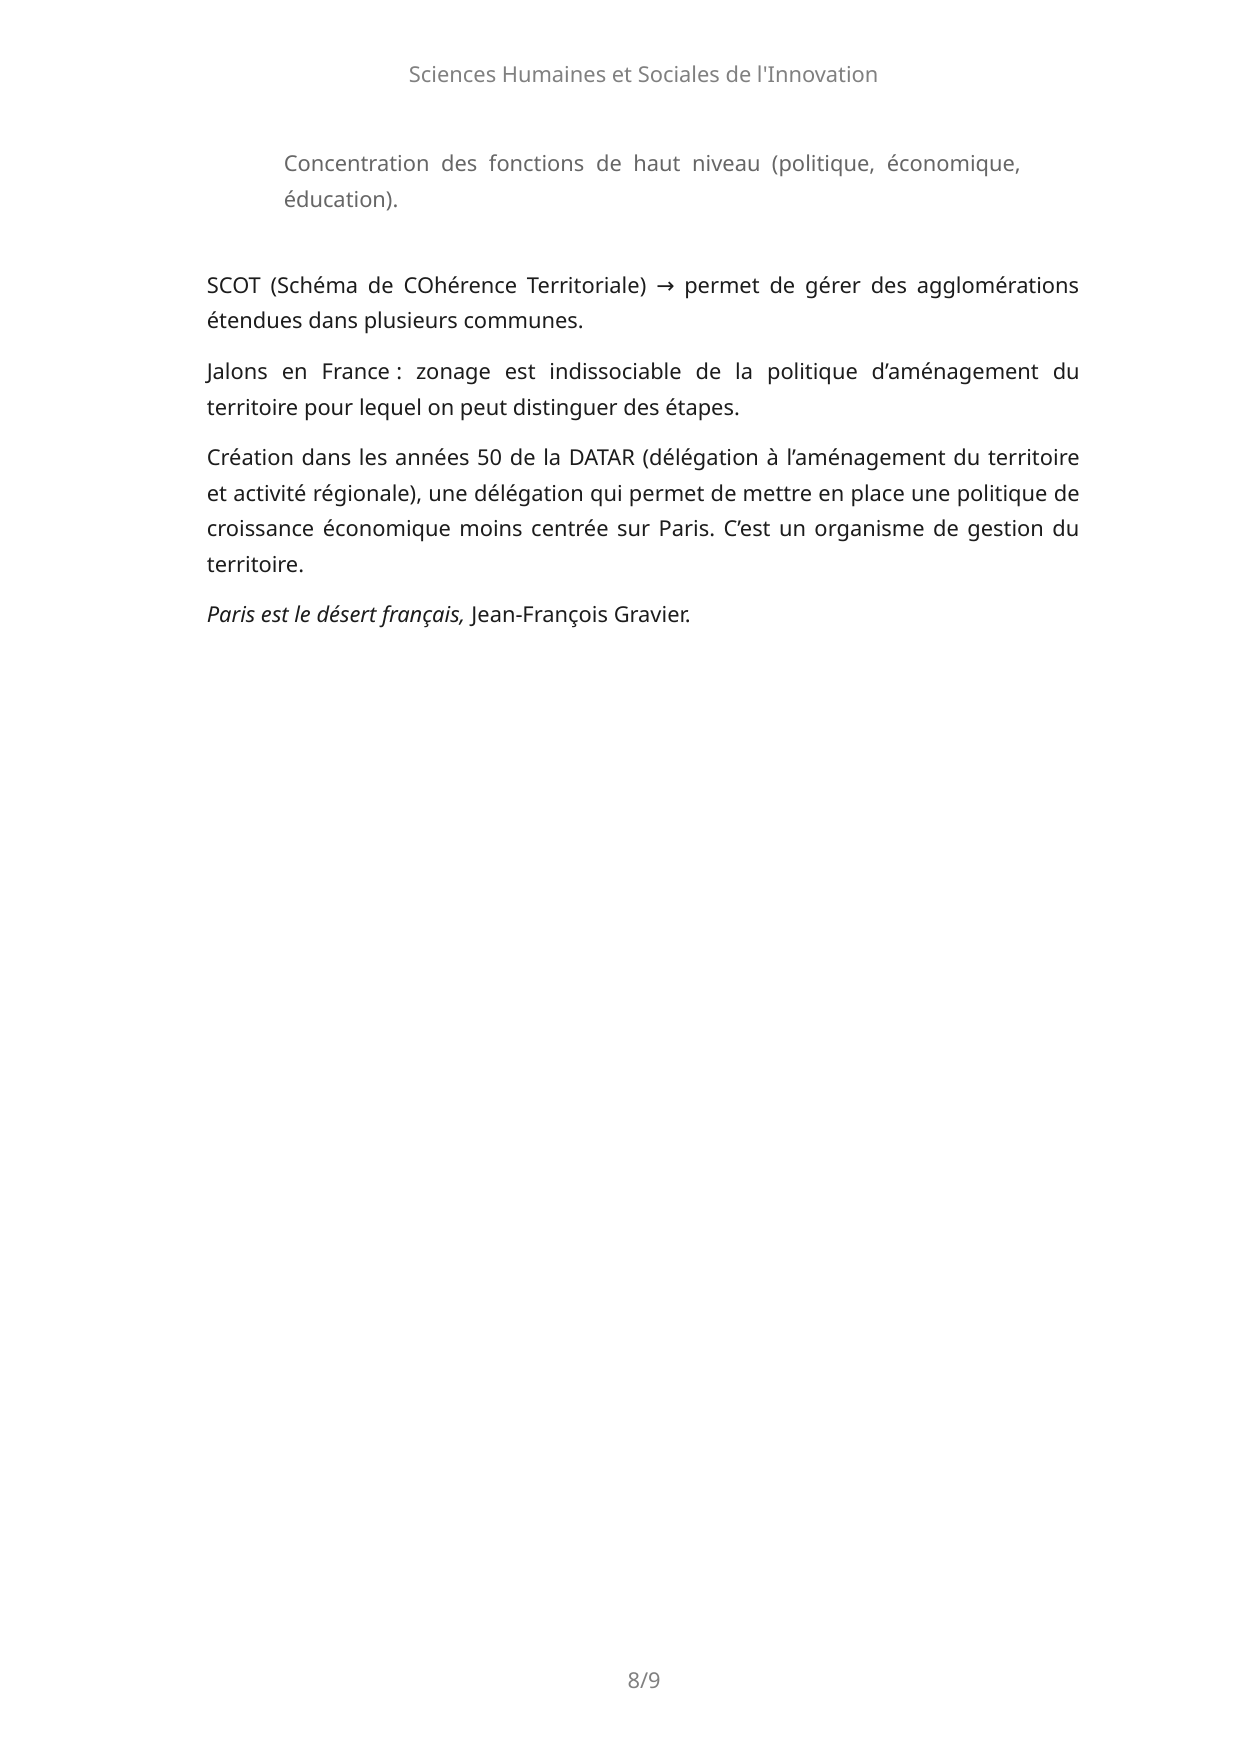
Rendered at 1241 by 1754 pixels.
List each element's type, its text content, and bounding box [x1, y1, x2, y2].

text Jalons en France : zonage est indissociable de la politique d’aménagement du territoire pour lequel on peut distinguer des étapes. [207, 356, 1081, 421]
text Paris est le désert français, Jean-François Gravier. [207, 599, 1081, 629]
text Concentration des fonctions de haut niveau (politique, économique, éducation). [283, 148, 1022, 213]
text SCOT (Schéma de COhérence Territoriale) → permet de gérer des agglomérations étendues dans plusieurs communes. [207, 270, 1081, 335]
text Création dans les années 50 de la DATAR (délégation à l’aménagement du territoire et activité régionale), une délégation qui permet de mettre en place une politique de croissance économique moins centrée sur Paris. C’est un organisme de gestion du territoire. [207, 442, 1081, 579]
